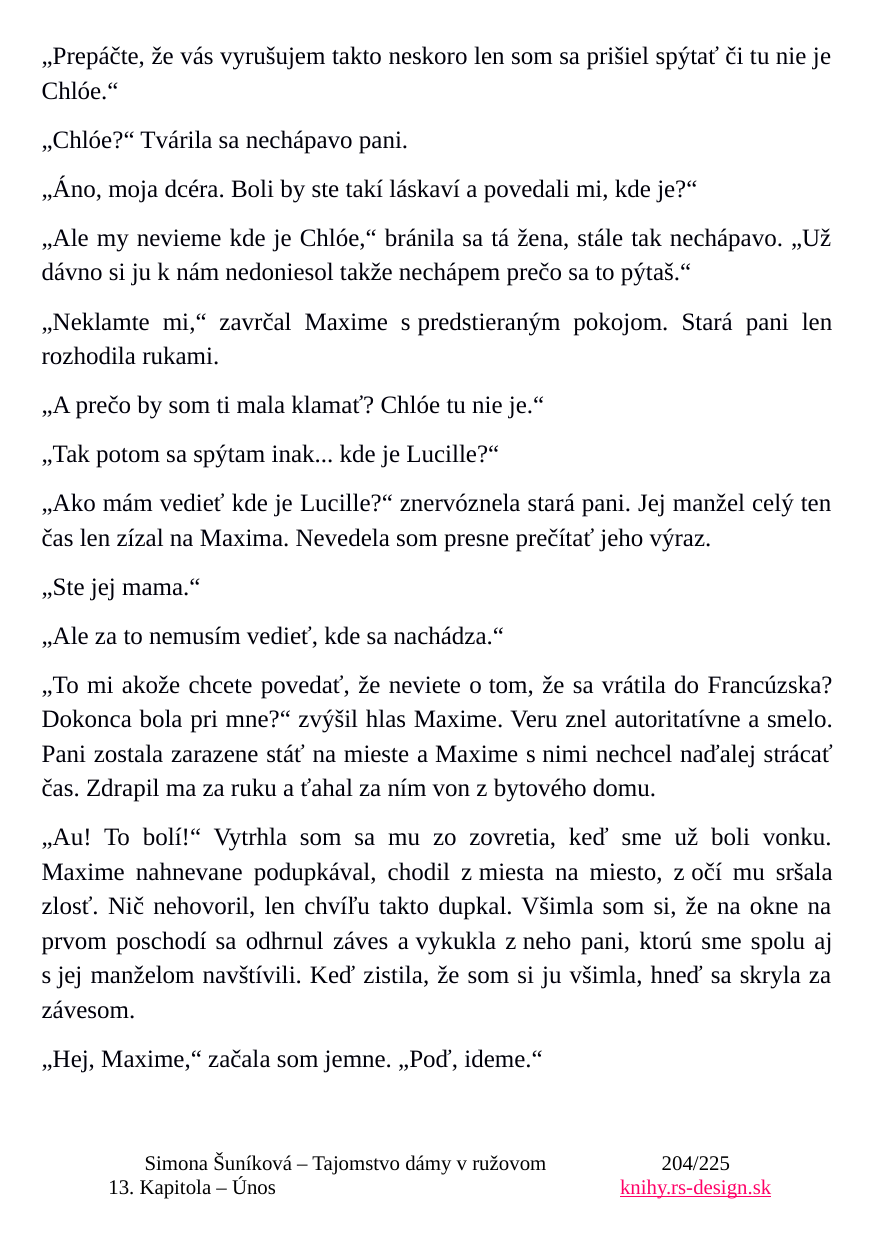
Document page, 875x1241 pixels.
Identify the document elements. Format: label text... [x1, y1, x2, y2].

text „Prepáčte, že vás vyrušujem takto neskoro len som sa prišiel spýtať či tu nie je Chlóe.“ [41, 41, 833, 104]
text „Tak potom sa spýtam inak... kde je Lucille?“ [41, 439, 833, 468]
text „Ste jej mama.“ [41, 572, 833, 601]
text „A prečo by som ti mala klamať? Chlóe tu nie je.“ [41, 390, 833, 419]
text „Ale my nevieme kde je Chlóe,“ bránila sa tá žena, stále tak nechápavo. „Už dávno si ju k nám nedoniesol takže nechápem prečo sa to pýtaš.“ [41, 223, 833, 286]
text „Áno, moja dcéra. Boli by ste takí láskaví a povedali mi, kde je?“ [41, 174, 833, 203]
text „Ale za to nemusím vedieť, kde sa nachádza.“ [41, 621, 833, 649]
text „Neklamte mi,“ zavrčal Maxime s predstieraným pokojom. Stará pani len rozhodila rukami. [41, 307, 833, 370]
text „Chlóe?“ Tvárila sa nechápavo pani. [41, 125, 833, 154]
text „To mi akože chcete povedať, že neviete o tom, že sa vrátila do Francúzska? Dokonca bola pri mne?“ zvýšil hlas Maxime. Veru znel autoritatívne a smelo. Pani zostala zarazene stáť na mieste a Maxime s nimi nechcel naďalej strácať čas. Zdrapil ma za ruku a ťahal za ním von z bytového domu. [41, 670, 833, 802]
text „Ako mám vedieť kde je Lucille?“ znervóznela stará pani. Jej manžel celý ten čas len zízal na Maxima. Nevedela som presne prečítať jeho výraz. [41, 488, 833, 551]
text „Hej, Maxime,“ začala som jemne. „Poď, ideme.“ [41, 1044, 833, 1073]
text „Au! To bolí!“ Vytrhla som sa mu zo zovretia, keď sme už boli vonku. Maxime nahnevane podupkával, chodil z miesta na miesto, z očí mu sršala zlosť. Nič nehovoril, len chvíľu takto dupkal. Všimla som si, že na okne na prvom poschodí sa odhrnul záves a vykukla z neho pani, ktorú sme spolu aj s jej manželom navštívili. Keď zistila, že som si ju všimla, hneď sa skryla za závesom. [41, 822, 833, 1023]
